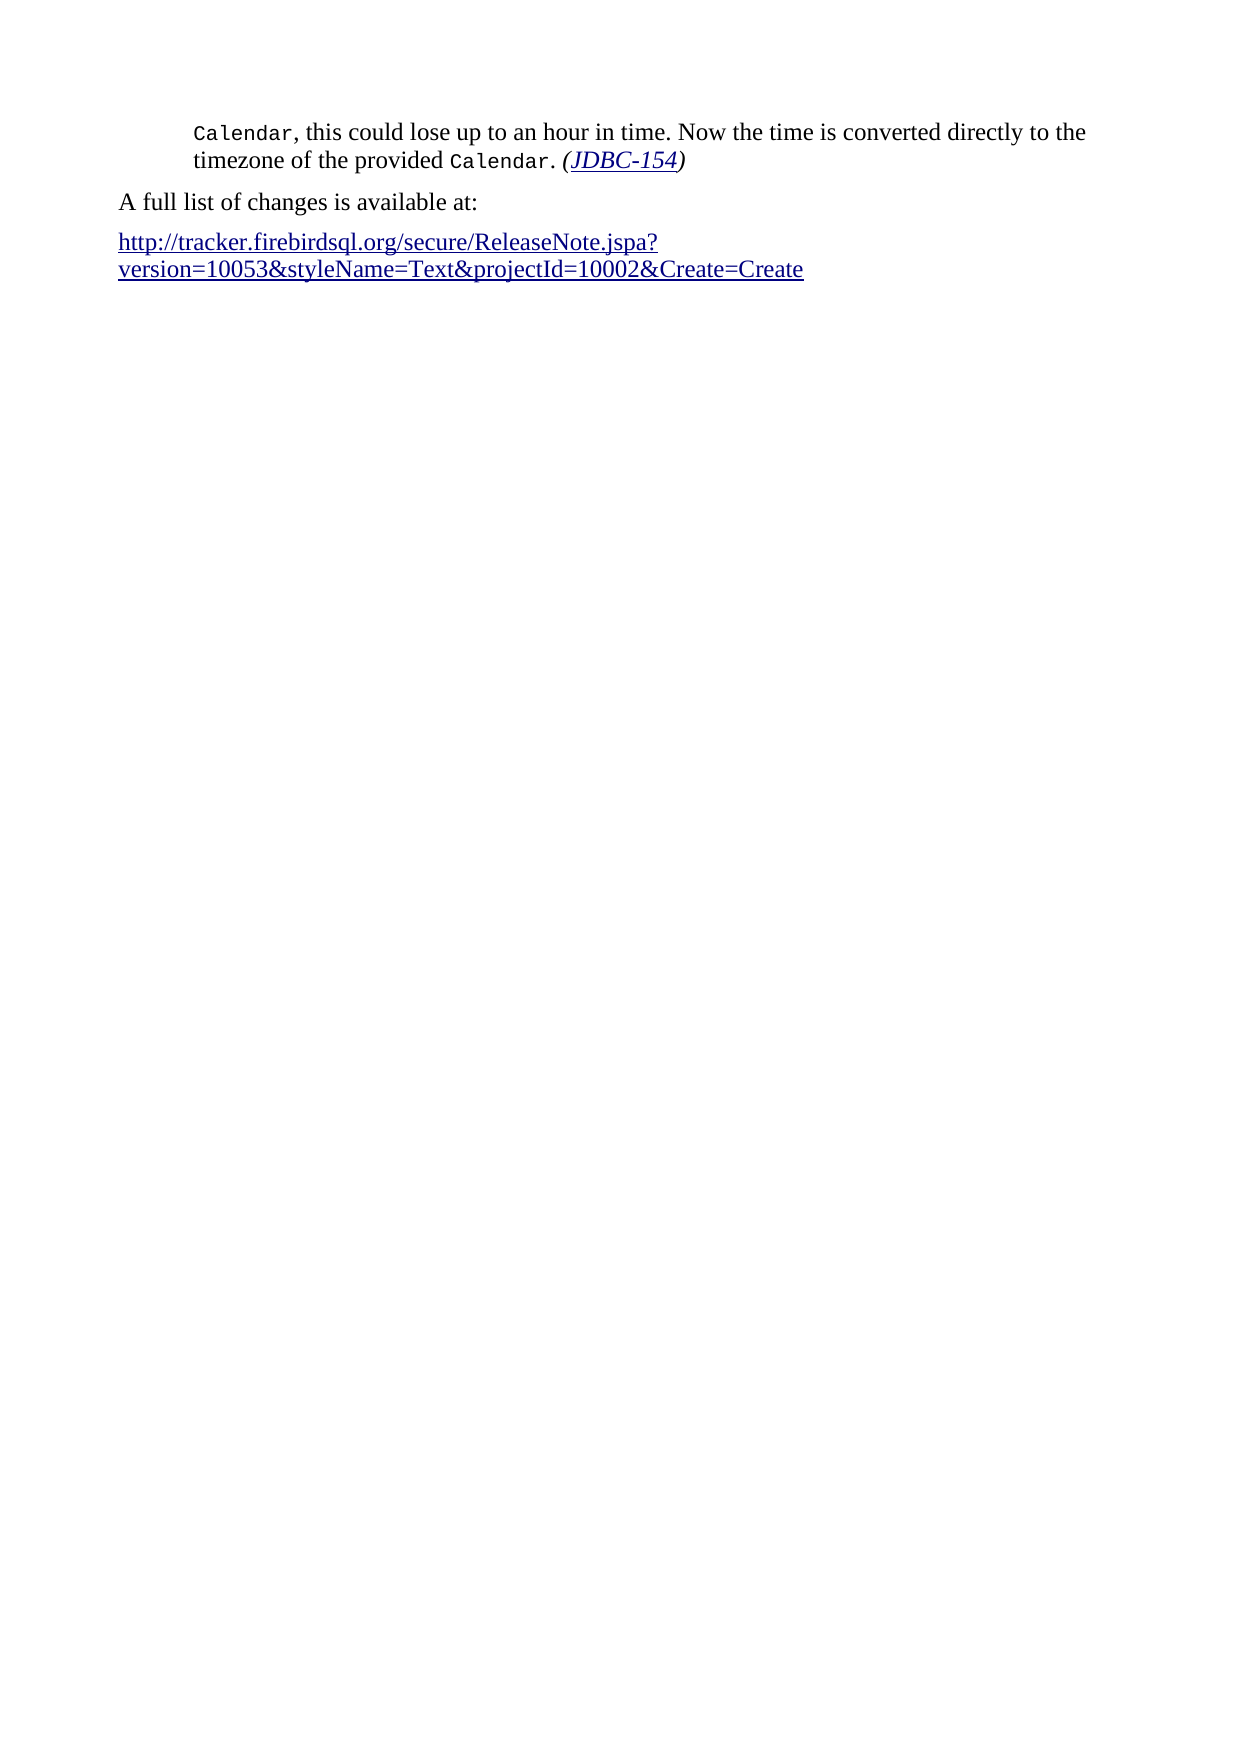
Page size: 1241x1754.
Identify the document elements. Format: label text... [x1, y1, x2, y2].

text http://tracker.firebirdsql.org/secure/ReleaseNote.jspa?version=10053&styleName=Text&projectId=10002&Create=Create [118, 228, 1122, 283]
text A full list of changes is available at: [118, 188, 1122, 215]
list Calendar, this could lose up to an hour in time. Now the time is converted directly to the timezone of the provided Calendar. (JDBC-154) [156, 118, 1122, 175]
